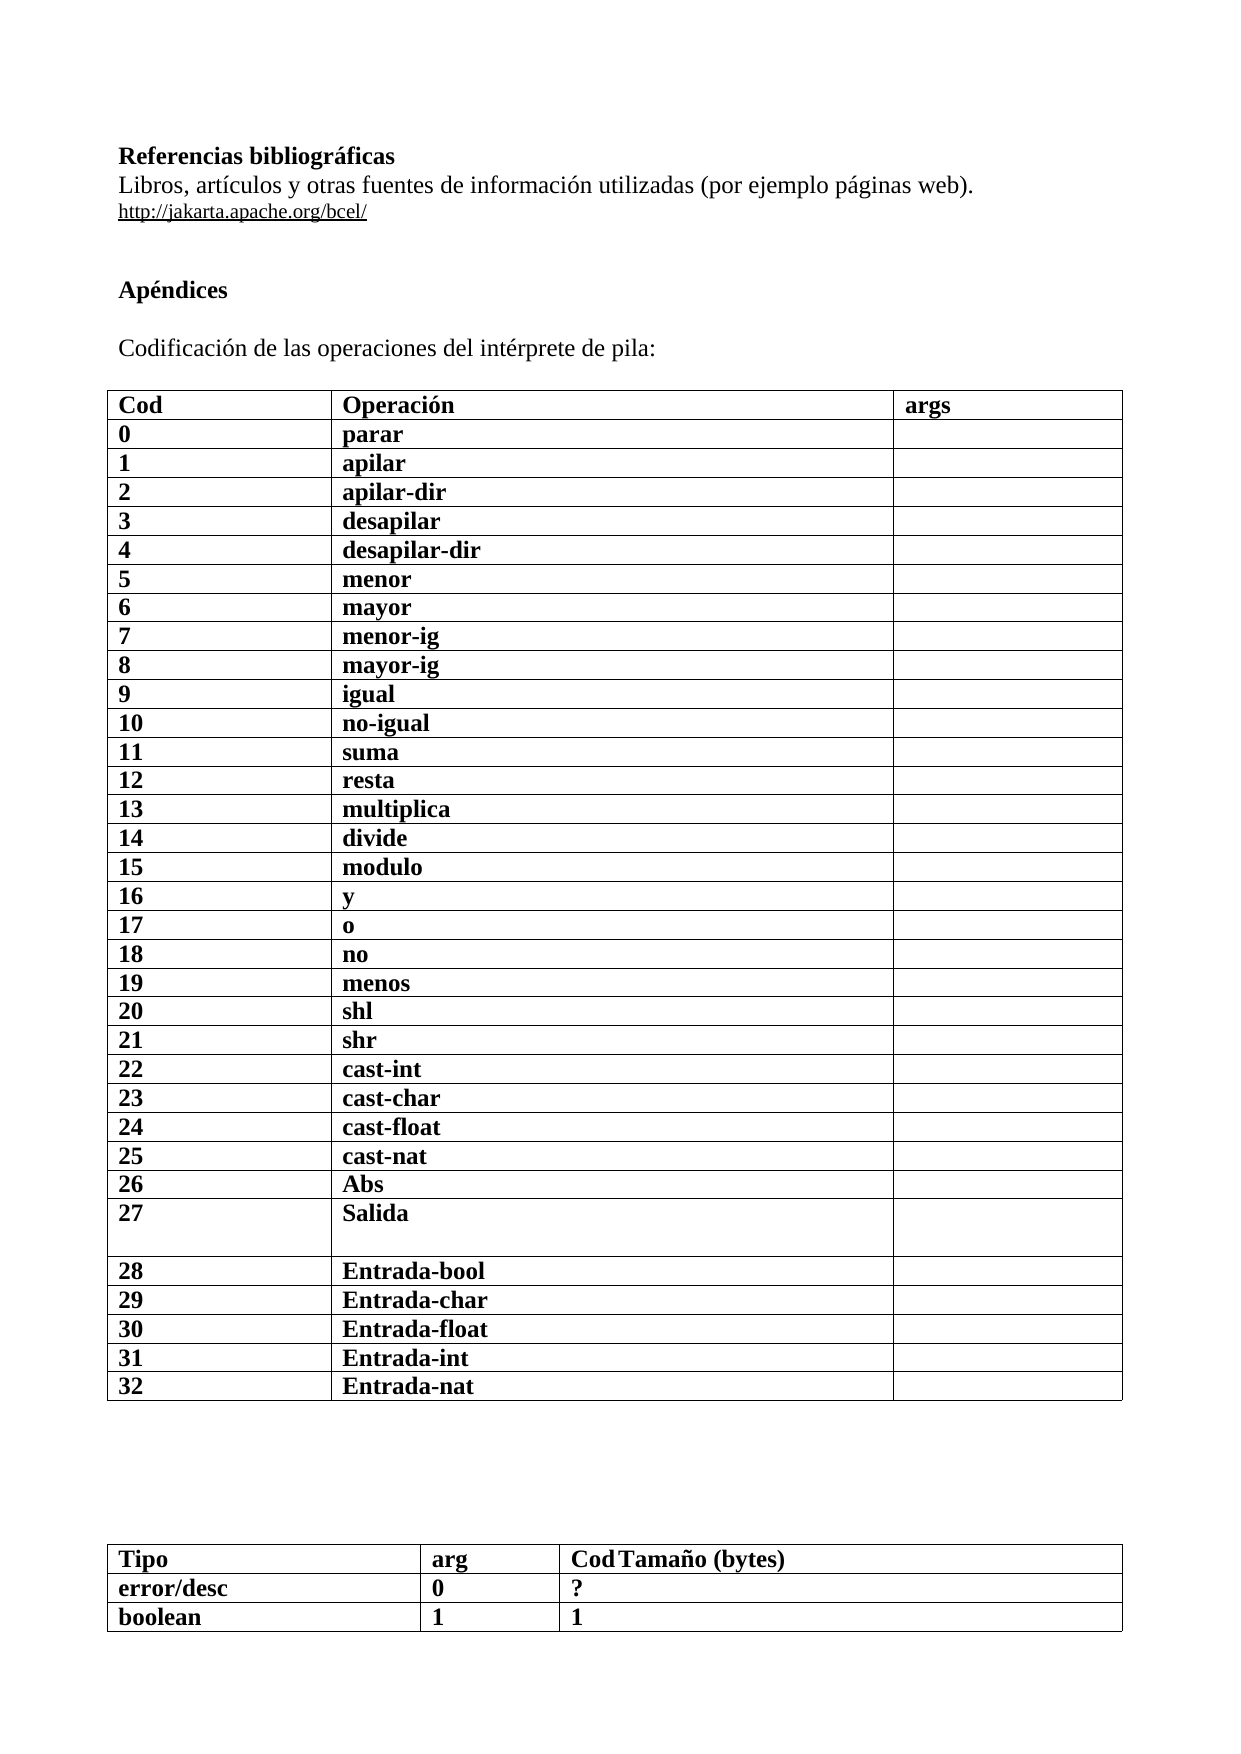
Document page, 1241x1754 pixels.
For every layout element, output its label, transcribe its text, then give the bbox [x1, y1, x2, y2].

table_cell shl [332, 997, 893, 1025]
table_cell [894, 795, 1122, 823]
table_cell suma [332, 738, 893, 766]
table_cell desapilar-dir [332, 536, 893, 563]
table_cell 25 [108, 1142, 331, 1169]
table_cell 0 [108, 420, 331, 448]
table_cell no-igual [332, 709, 893, 737]
table_cell [894, 709, 1122, 737]
table_cell menos [332, 969, 893, 996]
table_cell mayor-ig [332, 651, 893, 679]
table_cell 29 [108, 1286, 331, 1314]
table_cell [894, 969, 1122, 996]
table_cell y [332, 882, 893, 910]
table_cell 13 [108, 795, 331, 823]
table_cell [894, 651, 1122, 679]
table_cell 28 [108, 1257, 331, 1285]
table_cell 32 [108, 1372, 331, 1400]
table_cell [894, 853, 1122, 881]
table_cell [894, 1142, 1122, 1169]
text Codificación de las operaciones del intérprete de pila: [118, 333, 1122, 362]
table_cell 26 [108, 1171, 331, 1198]
table_cell 24 [108, 1113, 331, 1141]
table_cell 31 [108, 1344, 331, 1371]
table_cell [894, 911, 1122, 939]
table_cell 8 [108, 651, 331, 679]
table_cell [894, 536, 1122, 563]
table_cell [894, 1315, 1122, 1342]
table_cell cast-char [332, 1084, 893, 1112]
table_cell 11 [108, 738, 331, 766]
table_header Cod Tamaño (bytes) [560, 1545, 1122, 1573]
table_cell [894, 1344, 1122, 1371]
table_cell apilar [332, 449, 893, 477]
table_cell 16 [108, 882, 331, 910]
table_header Cod [108, 391, 331, 419]
table_cell [894, 997, 1122, 1025]
table_cell [894, 449, 1122, 477]
table_cell menor [332, 565, 893, 592]
table_cell [894, 1372, 1122, 1400]
table_cell 20 [108, 997, 331, 1025]
table_cell 10 [108, 709, 331, 737]
table_cell Entrada-int [332, 1344, 893, 1371]
table_cell boolean [108, 1603, 420, 1631]
table_cell [894, 1286, 1122, 1314]
table_cell [894, 565, 1122, 592]
table_cell error/desc [108, 1574, 420, 1602]
table_cell [894, 824, 1122, 852]
text http://jakarta.apache.org/bcel/ [118, 198, 1122, 223]
table_cell o [332, 911, 893, 939]
table_cell [894, 680, 1122, 708]
table_cell [894, 420, 1122, 448]
text Apéndices [118, 275, 1122, 304]
table_cell [894, 1084, 1122, 1112]
table_header arg [421, 1545, 559, 1573]
table_cell Entrada-nat [332, 1372, 893, 1400]
table_cell Entrada-bool [332, 1257, 893, 1285]
table_cell ? [560, 1574, 1122, 1602]
table_cell [894, 478, 1122, 506]
table_cell shr [332, 1026, 893, 1054]
table_cell [894, 1171, 1122, 1198]
table_cell 6 [108, 594, 331, 621]
table_cell menor-ig [332, 622, 893, 650]
table_cell modulo [332, 853, 893, 881]
table_cell 30 [108, 1315, 331, 1342]
table_cell [894, 594, 1122, 621]
table_cell 4 [108, 536, 331, 563]
table_cell 2 [108, 478, 331, 506]
table_cell cast-int [332, 1055, 893, 1083]
text Referencias bibliográficas [118, 141, 1122, 170]
table_header args [894, 391, 1122, 419]
table_cell [894, 882, 1122, 910]
table_cell 5 [108, 565, 331, 592]
table_cell [894, 1257, 1122, 1285]
table_cell 21 [108, 1026, 331, 1054]
table_cell [894, 622, 1122, 650]
table_cell [894, 507, 1122, 535]
table_cell 22 [108, 1055, 331, 1083]
table_cell desapilar [332, 507, 893, 535]
table_cell multiplica [332, 795, 893, 823]
table_cell Salida [332, 1199, 893, 1256]
table_cell [894, 1113, 1122, 1141]
table_cell 23 [108, 1084, 331, 1112]
table_cell Abs [332, 1171, 893, 1198]
table_cell igual [332, 680, 893, 708]
table_cell 14 [108, 824, 331, 852]
table_cell [894, 1055, 1122, 1083]
text Libros, artículos y otras fuentes de información utilizadas (por ejemplo páginas web). [118, 170, 1122, 198]
table_cell 19 [108, 969, 331, 996]
table_cell no [332, 940, 893, 967]
table_cell resta [332, 767, 893, 794]
table_cell divide [332, 824, 893, 852]
table_cell 1 [421, 1603, 559, 1631]
table_cell 0 [421, 1574, 559, 1602]
table_cell 7 [108, 622, 331, 650]
table_cell 27 [108, 1199, 331, 1256]
table_cell 1 [560, 1603, 1122, 1631]
table_cell 17 [108, 911, 331, 939]
table_cell cast-float [332, 1113, 893, 1141]
table_cell apilar-dir [332, 478, 893, 506]
table_cell [894, 738, 1122, 766]
table_cell [894, 767, 1122, 794]
table_cell Entrada-float [332, 1315, 893, 1342]
table_cell parar [332, 420, 893, 448]
table_cell 3 [108, 507, 331, 535]
table_cell [894, 1026, 1122, 1054]
table_cell cast-nat [332, 1142, 893, 1169]
table_cell 1 [108, 449, 331, 477]
table_cell 12 [108, 767, 331, 794]
table_cell Entrada-char [332, 1286, 893, 1314]
table_cell mayor [332, 594, 893, 621]
table_cell [894, 1199, 1122, 1256]
table_cell 9 [108, 680, 331, 708]
table_cell [894, 940, 1122, 967]
table_header Operación [332, 391, 893, 419]
table_cell 18 [108, 940, 331, 967]
table_header Tipo [108, 1545, 420, 1573]
table_cell 15 [108, 853, 331, 881]
